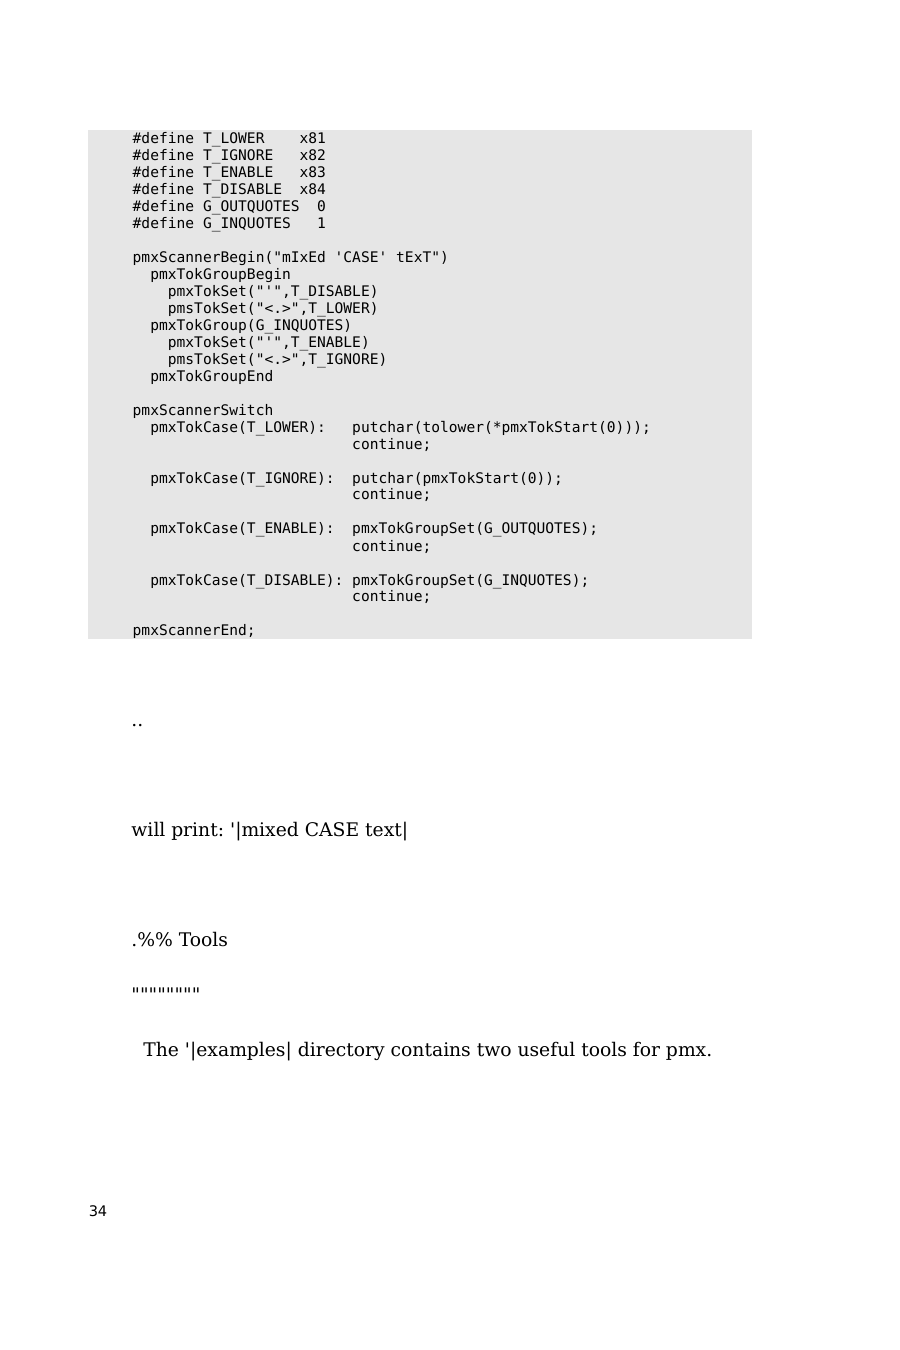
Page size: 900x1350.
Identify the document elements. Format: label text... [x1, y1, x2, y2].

text pmxTokSet("'",T_ENABLE) [88, 334, 752, 351]
text pmxTokGroup(G_INQUOTES) [88, 317, 752, 334]
text #define T_DISABLE x84 [88, 181, 752, 198]
text pmxTokCase(T_DISABLE): pmxTokGroupSet(G_INQUOTES); [88, 571, 752, 588]
text continue; [88, 537, 752, 554]
text pmsTokSet("<.>",T_IGNORE) [88, 351, 752, 368]
text pmxTokCase(T_IGNORE): putchar(pmxTokStart(0)); [88, 469, 752, 486]
text continue; [88, 436, 752, 452]
text """""""" [88, 984, 752, 1006]
text continue; [88, 588, 752, 605]
text #define T_IGNORE x82 [88, 147, 752, 164]
text pmxTokCase(T_LOWER): putchar(tolower(*pmxTokStart(0))); [88, 418, 752, 436]
text pmxScannerSwitch [88, 402, 752, 418]
text #define G_INQUOTES 1 [88, 215, 752, 232]
text #define G_OUTQUOTES 0 [88, 198, 752, 215]
text continue; [88, 486, 752, 503]
text #define T_ENABLE x83 [88, 164, 752, 181]
text pmxTokGroupEnd [88, 368, 752, 384]
text pmxTokCase(T_ENABLE): pmxTokGroupSet(G_OUTQUOTES); [88, 520, 752, 537]
text #define T_LOWER x81 [88, 130, 752, 147]
text .. [88, 709, 752, 731]
text pmxScannerBegin("mIxEd 'CASE' tExT") [88, 249, 752, 266]
text pmsTokSet("<.>",T_LOWER) [88, 300, 752, 317]
text pmxTokSet("'",T_DISABLE) [88, 283, 752, 300]
text pmxScannerEnd; [88, 622, 752, 639]
text .%% Tools [88, 929, 752, 951]
text The '|examples| directory contains two useful tools for pmx. [88, 1038, 752, 1060]
text will print: '|mixed CASE text| [88, 819, 752, 841]
text pmxTokGroupBegin [88, 266, 752, 283]
